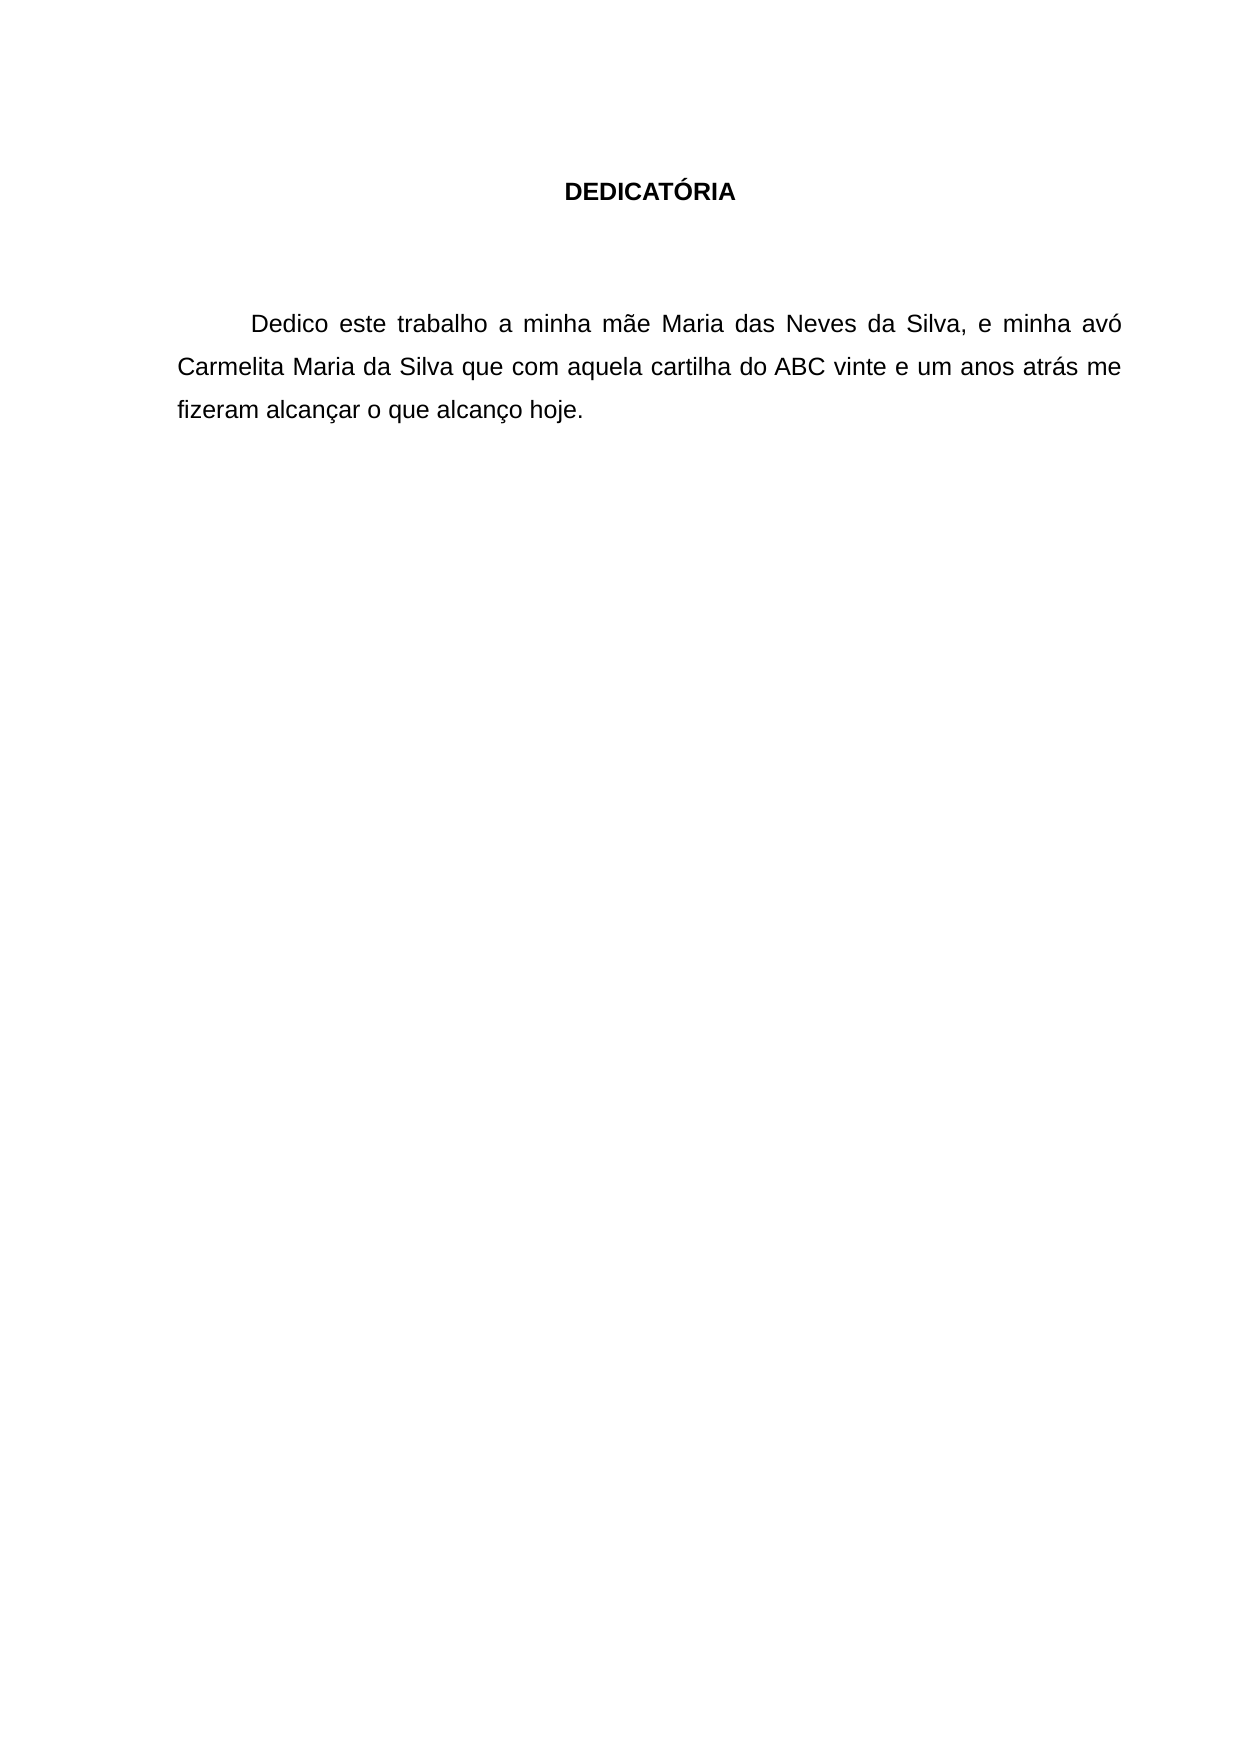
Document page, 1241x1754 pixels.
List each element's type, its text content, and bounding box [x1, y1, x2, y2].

text Dedico este trabalho a minha mãe Maria das Neves da Silva, e minha avó Carmelita Maria da Silva que com aquela cartilha do ABC vinte e um anos atrás me fizeram alcançar o que alcanço hoje. [177, 309, 1123, 424]
text dedicatória [177, 177, 1123, 206]
